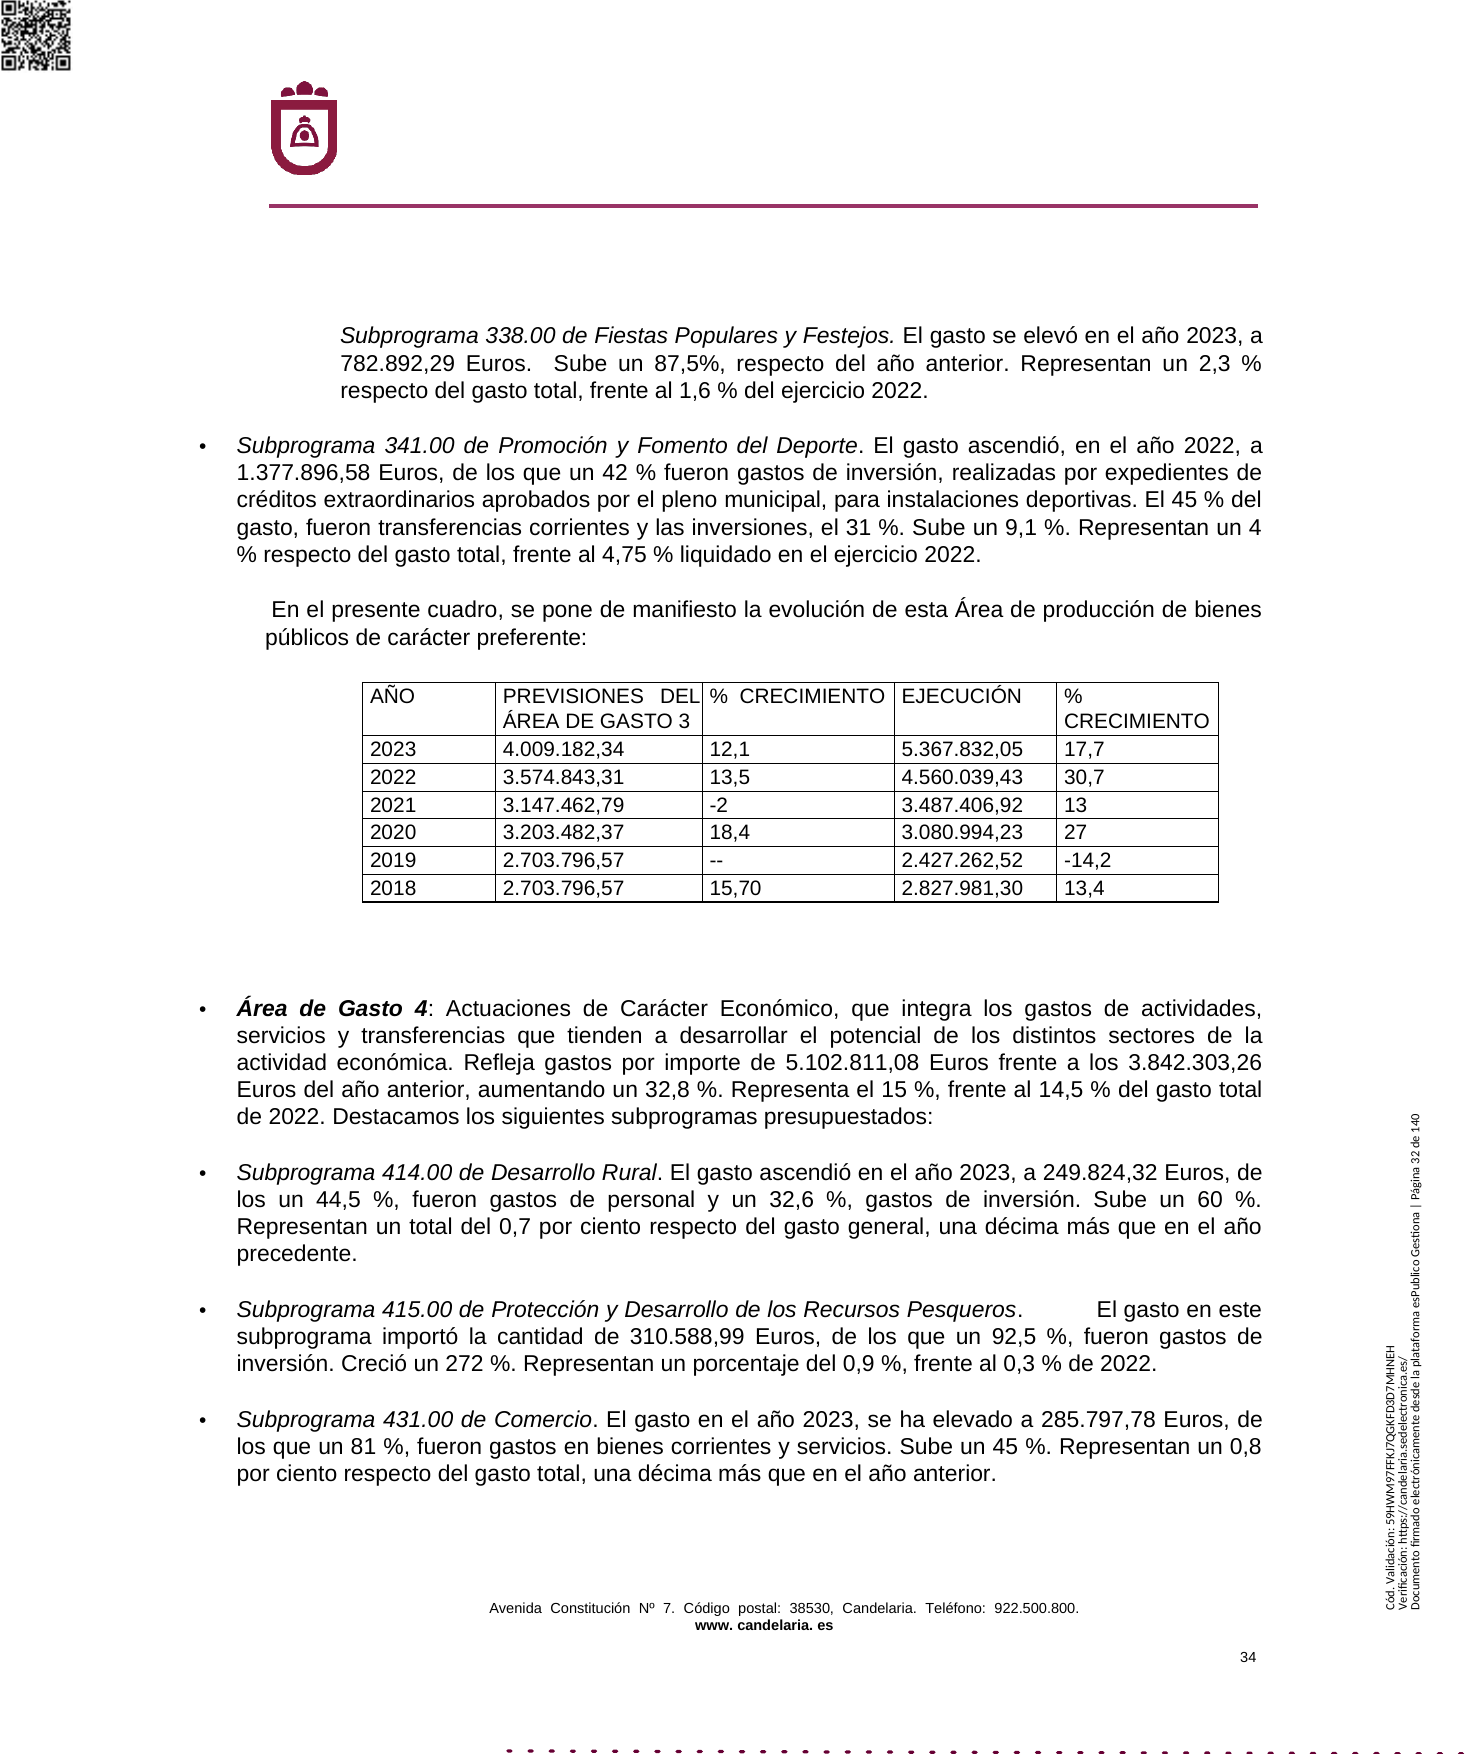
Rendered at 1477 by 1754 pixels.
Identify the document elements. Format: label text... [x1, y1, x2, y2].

table_cell 5.367.832,05 [895, 736, 1056, 763]
table_cell 2021 [363, 792, 495, 818]
list Subprograma 414.00 de Desarrollo Rural. El gasto ascendió en el año 2023, a 249.824,32 Euros, de los un 44,5 %, fueron gastos de personal y un 32,6 %, gastos de inversión. Sube un 60 %. Representan un total del 0,7 por ciento respecto del gasto general, una décima más que en el año precedente. [199, 1159, 1263, 1266]
table_cell 3.203.482,37 [496, 819, 702, 846]
table_cell 2020 [363, 819, 495, 846]
list Área de Gasto 4: Actuaciones de Carácter Económico, que integra los gastos de actividades, servicios y transferencias que tienden a desarrollar el potencial de los distintos sectores de la actividad económica. Refleja gastos por importe de 5.102.811,08 Euros frente a los 3.842.303,26 Euros del año anterior, aumentando un 32,8 %. Representa el 15 %, frente al 14,5 % del gasto total de 2022. Destacamos los siguientes subprogramas presupuestados: [199, 994, 1263, 1129]
table_cell 18,4 [703, 819, 894, 846]
table_cell 2.827.981,30 [895, 875, 1056, 901]
text Subprograma 338.00 de Fiestas Populares y Festejos. El gasto se elevó en el año 2023, a 782.892,29 Euros. Sube un 87,5%, respecto del año anterior. Representan un 2,3 % respecto del gasto total, frente al 1,6 % del ejercicio 2022. [340, 322, 1263, 403]
table_cell 27 [1057, 819, 1218, 846]
table_cell 2.427.262,52 [895, 847, 1056, 874]
table_header % CRECIMIENTO [703, 683, 894, 735]
table_cell 4.009.182,34 [496, 736, 702, 763]
list Subprograma 431.00 de Comercio. El gasto en el año 2023, se ha elevado a 285.797,78 Euros, de los que un 81 %, fueron gastos en bienes corrientes y servicios. Sube un 45 %. Representan un 0,8 por ciento respecto del gasto total, una décima más que en el año anterior. [199, 1406, 1263, 1486]
table_header % CRECIMIENTO [1057, 683, 1218, 735]
table_header EJECUCIÓN [895, 683, 1056, 735]
table_cell 3.147.462,79 [496, 792, 702, 818]
table_cell 17,7 [1057, 736, 1218, 763]
table_cell 12,1 [703, 736, 894, 763]
table_cell 2019 [363, 847, 495, 874]
table_cell 3.487.406,92 [895, 792, 1056, 818]
table_cell 13 [1057, 792, 1218, 818]
table_cell 2.703.796,57 [496, 875, 702, 901]
text En el presente cuadro, se pone de manifiesto la evolución de esta Área de producción de bienes públicos de carácter preferente: [264, 596, 1263, 650]
table_cell 13,5 [703, 764, 894, 791]
list Subprograma 415.00 de Protección y Desarrollo de los Recursos Pesqueros. El gasto en este subprograma importó la cantidad de 310.588,99 Euros, de los que un 92,5 %, fueron gastos de inversión. Creció un 272 %. Representan un porcentaje del 0,9 %, frente al 0,3 % de 2022. [199, 1296, 1263, 1376]
table_cell 2018 [363, 875, 495, 901]
table_header AÑO [363, 683, 495, 735]
table_cell 30,7 [1057, 764, 1218, 791]
table_cell -- [703, 847, 894, 874]
list Subprograma 341.00 de Promoción y Fomento del Deporte. El gasto ascendió, en el año 2022, a 1.377.896,58 Euros, de los que un 42 % fueron gastos de inversión, realizadas por expedientes de créditos extraordinarios aprobados por el pleno municipal, para instalaciones deportivas. El 45 % del gasto, fueron transferencias corrientes y las inversiones, el 31 %. Sube un 9,1 %. Representan un 4 % respecto del gasto total, frente al 4,75 % liquidado en el ejercicio 2022. [199, 432, 1263, 567]
table_cell 2.703.796,57 [496, 847, 702, 874]
table_cell 2023 [363, 736, 495, 763]
table_cell 3.080.994,23 [895, 819, 1056, 846]
table_cell 15,70 [703, 875, 894, 901]
table_cell 13,4 [1057, 875, 1218, 901]
table_cell -14,2 [1057, 847, 1218, 874]
table_cell 4.560.039,43 [895, 764, 1056, 791]
table_cell -2 [703, 792, 894, 818]
table_cell 3.574.843,31 [496, 764, 702, 791]
table_cell 2022 [363, 764, 495, 791]
table_header PREVISIONES DEL ÁREA DE GASTO 3 [496, 683, 702, 735]
